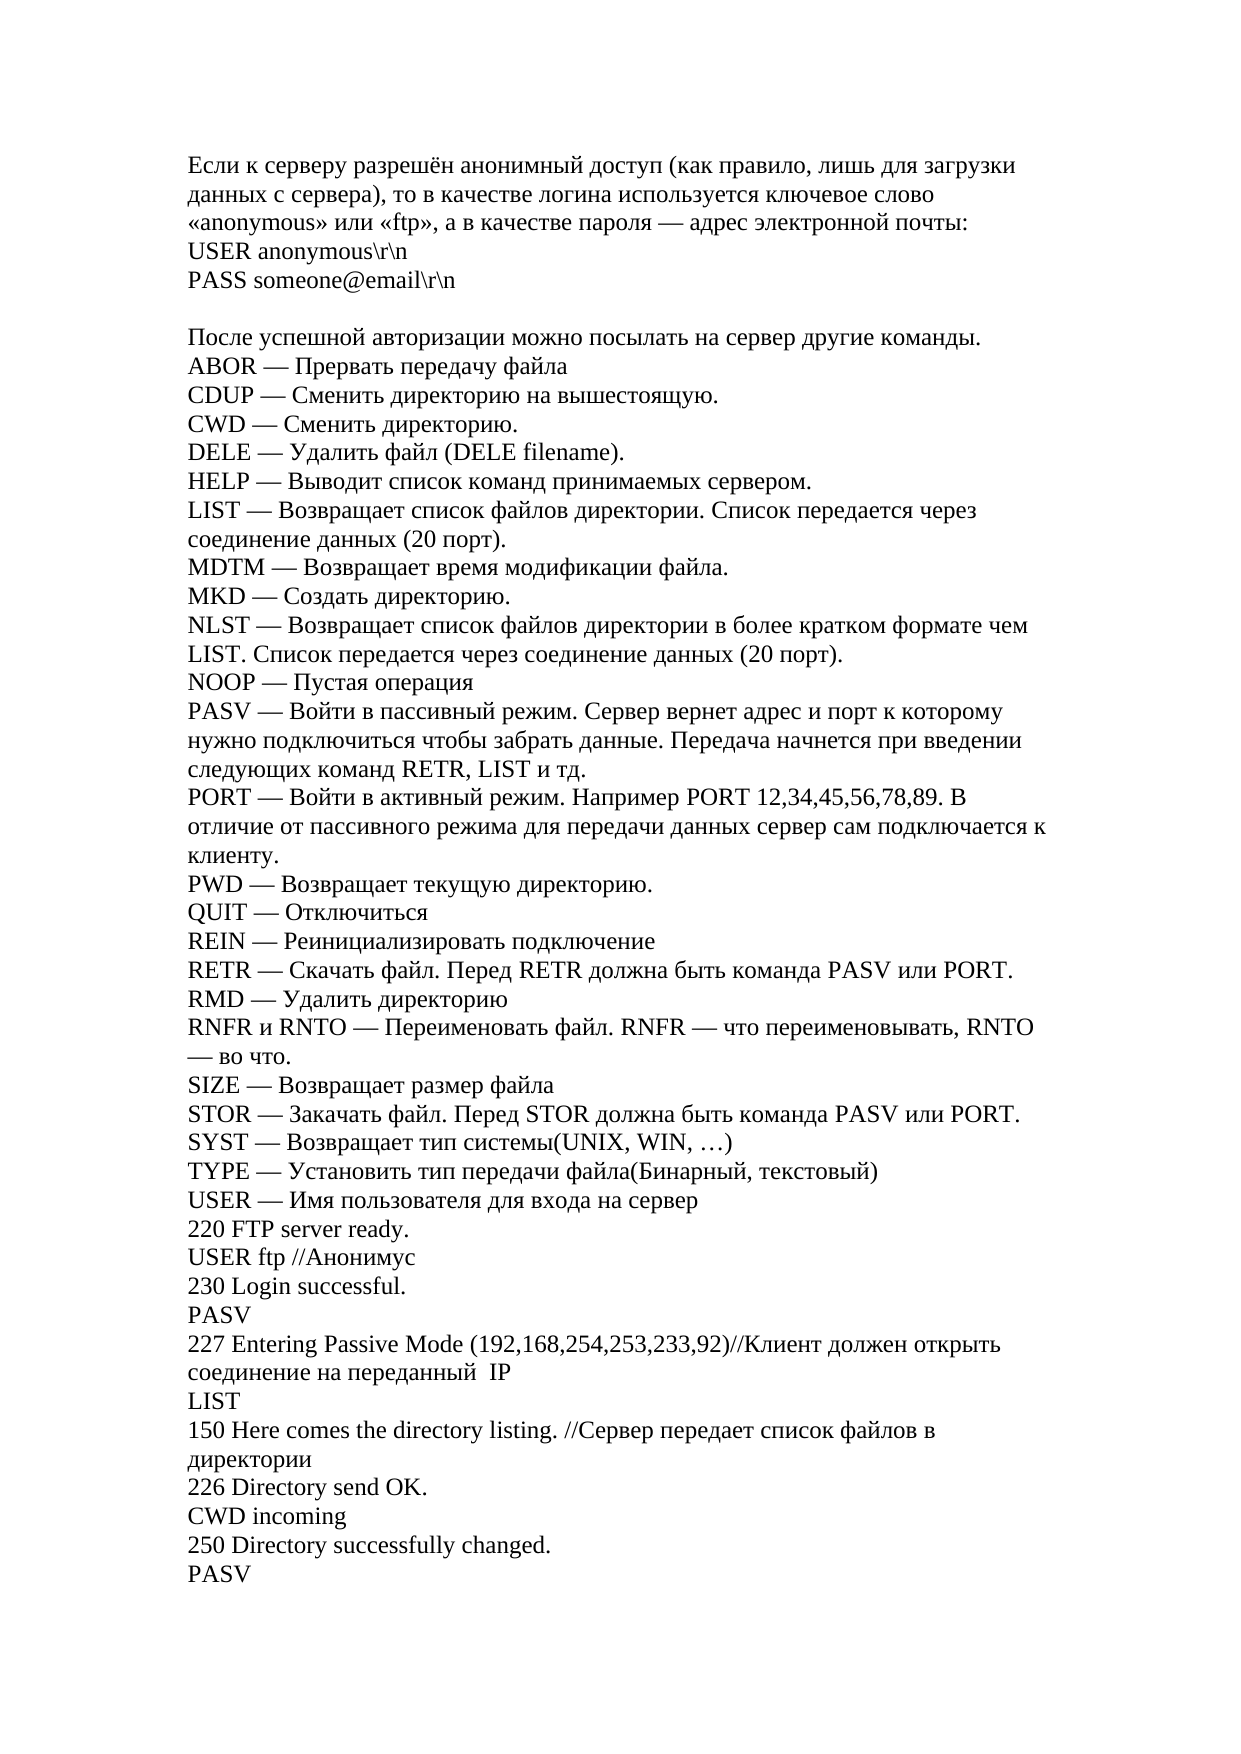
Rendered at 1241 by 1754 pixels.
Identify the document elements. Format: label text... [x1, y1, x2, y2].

text LIST — Возвращает список файлов директории. Список передается через соединение данных (20 порт). [187, 495, 1053, 552]
text 150 Here comes the directory listing. //Сервер передает список файлов в директории [187, 1415, 1053, 1472]
text PASV [187, 1559, 1053, 1587]
text SIZE — Возвращает размер файла [187, 1070, 1053, 1099]
text 227 Entering Passive Mode (192,168,254,253,233,92)//Клиент должен открыть соединение на переданный IP [187, 1329, 1053, 1386]
text 230 Login successful. [187, 1271, 1053, 1300]
text RMD — Удалить директорию [187, 984, 1053, 1012]
text 250 Directory successfully changed. [187, 1530, 1053, 1559]
text ABOR — Прервать передачу файла [187, 351, 1053, 380]
text DELE — Удалить файл (DELE filename). [187, 437, 1053, 466]
text Если к серверу разрешён анонимный доступ (как правило, лишь для загрузки данных с сервера), то в качестве логина используется ключевое слово «anonymous» или «ftp», а в качестве пароля — адрес электронной почты: [187, 150, 1053, 236]
text PWD — Возвращает текущую директорию. [187, 869, 1053, 897]
text MKD — Создать директорию. [187, 581, 1053, 610]
text NOOP — Пустая операция [187, 667, 1053, 696]
text TYPE — Установить тип передачи файла(Бинарный, текстовый) [187, 1156, 1053, 1185]
text PASV [187, 1300, 1053, 1329]
text NLST — Возвращает список файлов директории в более кратком формате чем LIST. Список передается через соединение данных (20 порт). [187, 610, 1053, 667]
text CDUP — Сменить директорию на вышестоящую. [187, 380, 1053, 409]
text CWD incoming [187, 1501, 1053, 1530]
text USER anonymous\r\n [187, 236, 1053, 265]
text USER — Имя пользователя для входа на сервер [187, 1185, 1053, 1214]
text PASV — Войти в пассивный режим. Сервер вернет адрес и порт к которому нужно подключиться чтобы забрать данные. Передача начнется при введении следующих команд RETR, LIST и тд. [187, 696, 1053, 782]
text MDTM — Возвращает время модификации файла. [187, 552, 1053, 581]
text PORT — Войти в активный режим. Например PORT 12,34,45,56,78,89. В отличие от пассивного режима для передачи данных сервер сам подключается к клиенту. [187, 782, 1053, 869]
text После успешной авторизации можно посылать на сервер другие команды. [187, 322, 1053, 351]
text STOR — Закачать файл. Перед STOR должна быть команда PASV или PORT. [187, 1099, 1053, 1127]
text LIST [187, 1386, 1053, 1415]
text QUIT — Отключиться [187, 897, 1053, 926]
text 226 Directory send OK. [187, 1472, 1053, 1501]
text PASS someone@email\r\n [187, 265, 1053, 294]
text RETR — Скачать файл. Перед RETR должна быть команда PASV или PORT. [187, 955, 1053, 984]
text SYST — Возвращает тип системы(UNIX, WIN, …) [187, 1127, 1053, 1156]
text CWD — Сменить директорию. [187, 409, 1053, 437]
text HELP — Выводит список команд принимаемых сервером. [187, 466, 1053, 495]
text 220 FTP server ready. [187, 1214, 1053, 1242]
text REIN — Реинициализировать подключение [187, 926, 1053, 955]
text USER ftp //Анонимус [187, 1242, 1053, 1271]
text RNFR и RNTO — Переименовать файл. RNFR — что переименовывать, RNTO — во что. [187, 1012, 1053, 1070]
